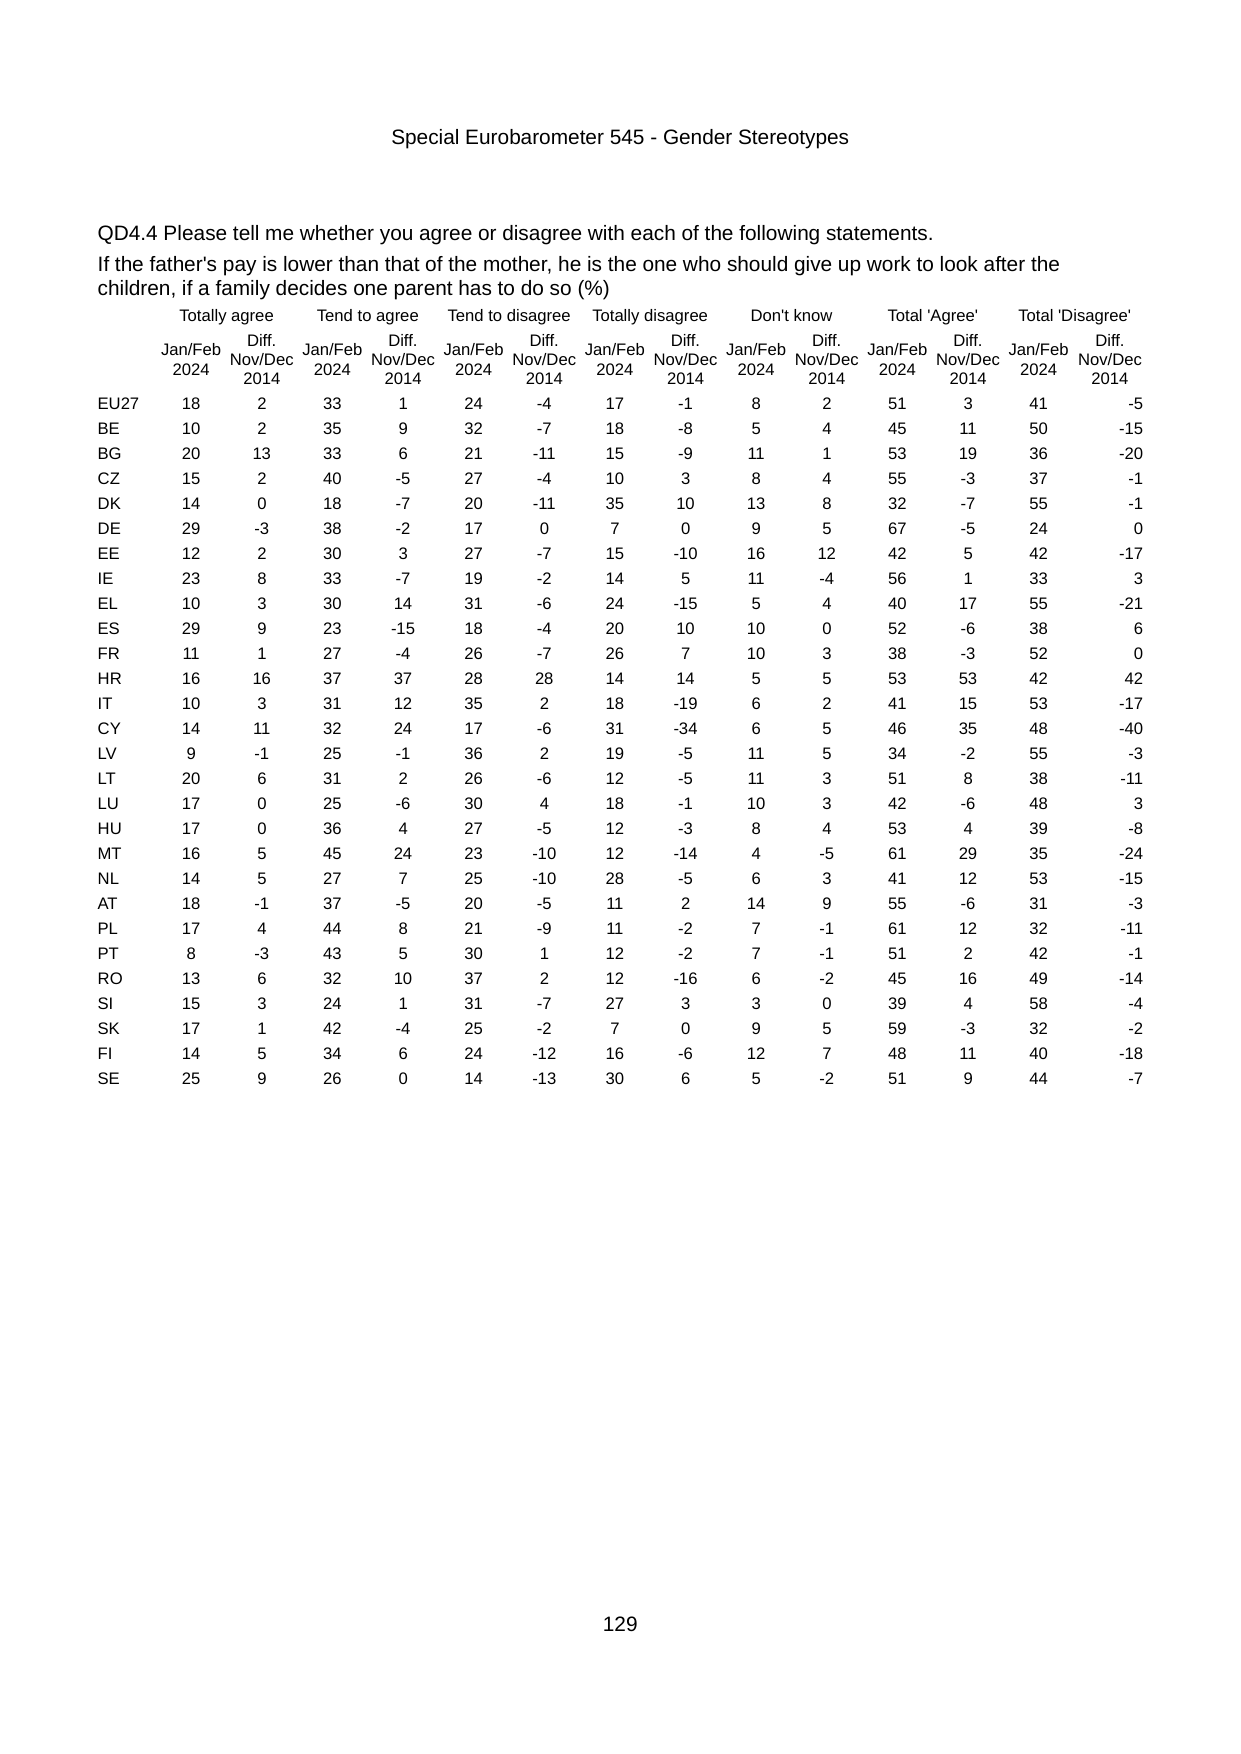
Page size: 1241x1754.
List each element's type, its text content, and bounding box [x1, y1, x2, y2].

table_cell -5 [933, 516, 1003, 541]
table_cell 33 [297, 566, 367, 591]
table_cell 11 [226, 716, 297, 741]
table_cell -4 [509, 391, 579, 416]
table_cell 18 [579, 791, 650, 816]
table_cell 10 [156, 416, 226, 441]
table_cell 51 [862, 1066, 932, 1091]
table_cell -7 [368, 491, 438, 516]
table_cell -17 [1074, 691, 1146, 716]
table_cell 5 [721, 416, 791, 441]
table_cell 17 [156, 916, 226, 941]
table_cell 24 [368, 841, 438, 866]
table_cell 14 [721, 891, 791, 916]
table_cell -7 [1074, 1066, 1146, 1091]
table_cell -11 [1074, 766, 1146, 791]
table_cell 48 [862, 1041, 932, 1066]
table_cell 12 [579, 766, 650, 791]
table_cell -1 [791, 916, 862, 941]
table_cell 16 [156, 666, 226, 691]
table_cell 32 [1003, 1016, 1074, 1041]
table_cell -5 [368, 891, 438, 916]
table_cell 6 [1074, 616, 1146, 641]
table_cell 25 [438, 866, 509, 891]
table_cell -3 [226, 941, 297, 966]
table_cell 10 [156, 591, 226, 616]
table_cell 12 [368, 691, 438, 716]
table_cell 0 [226, 791, 297, 816]
table_cell 5 [933, 541, 1003, 566]
table_cell 36 [438, 741, 509, 766]
table_cell 11 [721, 441, 791, 466]
table_cell 13 [721, 491, 791, 516]
table_cell -5 [368, 466, 438, 491]
table_cell Jan/Feb 2024 [297, 328, 367, 391]
table_cell 16 [156, 841, 226, 866]
table_cell 35 [438, 691, 509, 716]
table_cell -15 [1074, 416, 1146, 441]
table_cell 39 [1003, 816, 1074, 841]
table_cell 41 [862, 866, 932, 891]
table_cell -3 [1074, 891, 1146, 916]
table_cell PT [95, 941, 156, 966]
table_cell -9 [650, 441, 721, 466]
table_cell Diff. Nov/Dec 2014 [1074, 328, 1146, 391]
table_cell 26 [438, 766, 509, 791]
table_cell 42 [1003, 541, 1074, 566]
table_cell 11 [721, 566, 791, 591]
table_cell -6 [933, 791, 1003, 816]
table_cell -3 [933, 1016, 1003, 1041]
table_cell 12 [156, 541, 226, 566]
table_cell Total 'Agree' [862, 303, 1003, 328]
table_cell 3 [1074, 566, 1146, 591]
table_cell 17 [579, 391, 650, 416]
table_cell 10 [579, 466, 650, 491]
table_cell 36 [297, 816, 367, 841]
table_cell BG [95, 441, 156, 466]
table_cell -7 [933, 491, 1003, 516]
table_cell FI [95, 1041, 156, 1066]
table_cell -7 [368, 566, 438, 591]
table_cell Diff. Nov/Dec 2014 [509, 328, 579, 391]
table_cell Don't know [721, 303, 862, 328]
table_cell 52 [1003, 641, 1074, 666]
table_cell AT [95, 891, 156, 916]
table_cell BE [95, 416, 156, 441]
table_cell 14 [650, 666, 721, 691]
table_cell IT [95, 691, 156, 716]
table_cell -3 [1074, 741, 1146, 766]
table_cell 28 [579, 866, 650, 891]
table_cell -4 [1074, 991, 1146, 1016]
table_cell 12 [791, 541, 862, 566]
table_cell 20 [438, 891, 509, 916]
table_cell -1 [791, 941, 862, 966]
table_cell -2 [650, 941, 721, 966]
table_cell -11 [1074, 916, 1146, 941]
table_cell 4 [933, 816, 1003, 841]
table_cell Diff. Nov/Dec 2014 [368, 328, 438, 391]
table_cell 19 [933, 441, 1003, 466]
table_cell 27 [438, 466, 509, 491]
table_cell Jan/Feb 2024 [721, 328, 791, 391]
table_cell 8 [226, 566, 297, 591]
table_cell 3 [791, 791, 862, 816]
table_cell -8 [1074, 816, 1146, 841]
table_cell -6 [933, 891, 1003, 916]
table_cell 9 [368, 416, 438, 441]
table_cell -6 [933, 616, 1003, 641]
table_cell 5 [650, 566, 721, 591]
table_cell 3 [650, 466, 721, 491]
table_cell 1 [368, 991, 438, 1016]
table_cell NL [95, 866, 156, 891]
table_cell 5 [226, 841, 297, 866]
table_cell 33 [297, 441, 367, 466]
table_cell 45 [862, 966, 932, 991]
table_cell 31 [438, 991, 509, 1016]
table_cell 61 [862, 916, 932, 941]
table_cell 29 [156, 616, 226, 641]
table_cell -6 [650, 1041, 721, 1066]
table_cell 42 [1003, 666, 1074, 691]
table_cell -9 [509, 916, 579, 941]
table_cell 13 [226, 441, 297, 466]
table_cell 23 [156, 566, 226, 591]
table_cell 8 [368, 916, 438, 941]
table_cell -6 [509, 716, 579, 741]
table_cell SI [95, 991, 156, 1016]
table_cell 11 [579, 891, 650, 916]
table_cell 9 [721, 516, 791, 541]
table_cell 5 [226, 1041, 297, 1066]
table_cell 9 [791, 891, 862, 916]
table_cell 18 [579, 416, 650, 441]
table_cell 48 [1003, 716, 1074, 741]
table_cell 3 [791, 641, 862, 666]
table_cell LT [95, 766, 156, 791]
table_cell -7 [509, 541, 579, 566]
table_cell 0 [368, 1066, 438, 1091]
table_cell 19 [438, 566, 509, 591]
table_cell 0 [226, 816, 297, 841]
table_cell 25 [156, 1066, 226, 1091]
table_cell 2 [226, 541, 297, 566]
table_cell LV [95, 741, 156, 766]
table_cell -2 [791, 1066, 862, 1091]
table_cell 35 [1003, 841, 1074, 866]
table_cell 18 [438, 616, 509, 641]
table_cell PL [95, 916, 156, 941]
table_cell -6 [509, 766, 579, 791]
table_cell -40 [1074, 716, 1146, 741]
table_cell 28 [438, 666, 509, 691]
table_cell -4 [509, 466, 579, 491]
table_cell -14 [1074, 966, 1146, 991]
table_cell 5 [226, 866, 297, 891]
table_cell 9 [721, 1016, 791, 1041]
table_cell 17 [156, 791, 226, 816]
table_cell 5 [721, 1066, 791, 1091]
table_cell 15 [933, 691, 1003, 716]
table_cell 5 [791, 516, 862, 541]
table_cell 17 [438, 716, 509, 741]
table_cell 2 [933, 941, 1003, 966]
table_cell 35 [297, 416, 367, 441]
table_cell 25 [438, 1016, 509, 1041]
table_cell 20 [156, 441, 226, 466]
table_cell 9 [156, 741, 226, 766]
table_cell -1 [650, 391, 721, 416]
table_cell -4 [509, 616, 579, 641]
table_cell 18 [156, 391, 226, 416]
table_cell 27 [297, 641, 367, 666]
table_cell -4 [368, 1016, 438, 1041]
table_cell 53 [1003, 866, 1074, 891]
table_cell 53 [1003, 691, 1074, 716]
table_cell 31 [1003, 891, 1074, 916]
table_cell 44 [1003, 1066, 1074, 1091]
table_cell 2 [791, 391, 862, 416]
table_cell 3 [226, 991, 297, 1016]
table_cell 8 [721, 466, 791, 491]
table_cell -15 [1074, 866, 1146, 891]
table_cell [95, 328, 156, 391]
table_cell -2 [791, 966, 862, 991]
table_cell 14 [156, 716, 226, 741]
table_cell 15 [156, 991, 226, 1016]
table_cell 4 [509, 791, 579, 816]
table_cell 67 [862, 516, 932, 541]
table_cell -17 [1074, 541, 1146, 566]
table_cell 52 [862, 616, 932, 641]
table_cell 35 [933, 716, 1003, 741]
table_cell 58 [1003, 991, 1074, 1016]
table_cell 16 [721, 541, 791, 566]
table_cell -21 [1074, 591, 1146, 616]
table_cell 11 [579, 916, 650, 941]
table_cell LU [95, 791, 156, 816]
table_cell 26 [297, 1066, 367, 1091]
table_cell 53 [862, 816, 932, 841]
table_cell DK [95, 491, 156, 516]
table_cell 27 [438, 541, 509, 566]
table_cell Jan/Feb 2024 [156, 328, 226, 391]
table_cell 24 [438, 391, 509, 416]
table_cell 23 [297, 616, 367, 641]
table_cell 40 [862, 591, 932, 616]
table_cell CZ [95, 466, 156, 491]
table_cell CY [95, 716, 156, 741]
table_cell 51 [862, 391, 932, 416]
table_cell 0 [791, 616, 862, 641]
table_cell 1 [226, 1016, 297, 1041]
table_cell 6 [721, 866, 791, 891]
table_cell 53 [862, 441, 932, 466]
table_cell Diff. Nov/Dec 2014 [933, 328, 1003, 391]
table_cell 8 [156, 941, 226, 966]
table_cell 2 [226, 416, 297, 441]
table_cell 31 [438, 591, 509, 616]
table_cell 7 [650, 641, 721, 666]
table_cell -2 [509, 566, 579, 591]
table_cell 6 [721, 691, 791, 716]
table_cell 17 [156, 816, 226, 841]
table_cell 18 [297, 491, 367, 516]
table_cell 3 [1074, 791, 1146, 816]
table_cell 14 [156, 866, 226, 891]
table_cell 30 [438, 941, 509, 966]
table_cell 3 [933, 391, 1003, 416]
table_cell 42 [862, 541, 932, 566]
table_cell -3 [650, 816, 721, 841]
table_cell 28 [509, 666, 579, 691]
table_cell 38 [862, 641, 932, 666]
table_cell Total 'Disagree' [1003, 303, 1146, 328]
table_cell 7 [579, 516, 650, 541]
table_cell 16 [226, 666, 297, 691]
table_cell -1 [650, 791, 721, 816]
table_cell SK [95, 1016, 156, 1041]
table_cell [95, 303, 156, 328]
table_cell 8 [791, 491, 862, 516]
table_cell -11 [509, 441, 579, 466]
table_cell 55 [862, 891, 932, 916]
table_cell ES [95, 616, 156, 641]
table_cell 7 [791, 1041, 862, 1066]
table_cell -19 [650, 691, 721, 716]
table_cell EU27 [95, 391, 156, 416]
table_cell 42 [862, 791, 932, 816]
table_cell -1 [226, 741, 297, 766]
table_cell 7 [721, 941, 791, 966]
table_cell 35 [579, 491, 650, 516]
table_cell 0 [226, 491, 297, 516]
table_cell 25 [297, 791, 367, 816]
table_cell 0 [650, 516, 721, 541]
table_cell 49 [1003, 966, 1074, 991]
table_cell 0 [650, 1016, 721, 1041]
table_cell If the father's pay is lower than that of the mother, he is the one who should give up work to look after the children, if a family decides one parent has to do so (%) [95, 249, 1146, 303]
table_cell 7 [721, 916, 791, 941]
table_cell 18 [579, 691, 650, 716]
table_cell 44 [297, 916, 367, 941]
table_cell 56 [862, 566, 932, 591]
table_cell -3 [933, 641, 1003, 666]
table_cell 1 [226, 641, 297, 666]
table_cell Totally agree [156, 303, 297, 328]
table_cell -10 [650, 541, 721, 566]
table_cell 32 [1003, 916, 1074, 941]
table_cell 5 [791, 741, 862, 766]
table_cell 31 [579, 716, 650, 741]
table_cell Jan/Feb 2024 [862, 328, 932, 391]
table_cell 0 [509, 516, 579, 541]
table_cell 40 [1003, 1041, 1074, 1066]
table_cell 21 [438, 916, 509, 941]
table_cell SE [95, 1066, 156, 1091]
table_cell 26 [438, 641, 509, 666]
table_cell 42 [1003, 941, 1074, 966]
table_cell 14 [579, 666, 650, 691]
table_cell 17 [933, 591, 1003, 616]
table_cell 40 [297, 466, 367, 491]
table_cell -2 [650, 916, 721, 941]
table_cell 3 [368, 541, 438, 566]
table_cell 15 [579, 541, 650, 566]
table_cell 33 [1003, 566, 1074, 591]
table_cell -2 [1074, 1016, 1146, 1041]
table_cell -4 [791, 566, 862, 591]
table_cell 12 [579, 941, 650, 966]
table_cell 24 [438, 1041, 509, 1066]
table_cell -7 [509, 416, 579, 441]
table_cell 19 [579, 741, 650, 766]
table_cell 32 [862, 491, 932, 516]
table_cell 14 [368, 591, 438, 616]
table_cell -2 [368, 516, 438, 541]
table_cell 11 [721, 766, 791, 791]
table_cell 4 [368, 816, 438, 841]
table_cell DE [95, 516, 156, 541]
table_cell -20 [1074, 441, 1146, 466]
table_cell 20 [579, 616, 650, 641]
table_cell 10 [650, 491, 721, 516]
table_cell Tend to disagree [438, 303, 579, 328]
table_cell -4 [368, 641, 438, 666]
table_cell -10 [509, 866, 579, 891]
table_cell -10 [509, 841, 579, 866]
table_cell -15 [368, 616, 438, 641]
table_cell 38 [1003, 766, 1074, 791]
table_cell MT [95, 841, 156, 866]
table_cell 6 [226, 966, 297, 991]
table_cell -5 [791, 841, 862, 866]
table_cell 1 [368, 391, 438, 416]
table_cell 4 [791, 466, 862, 491]
table_cell -7 [509, 991, 579, 1016]
table_cell 4 [791, 816, 862, 841]
table_cell 9 [226, 616, 297, 641]
table_cell Tend to agree [297, 303, 438, 328]
table_cell 10 [156, 691, 226, 716]
table_cell Jan/Feb 2024 [579, 328, 650, 391]
table_cell 10 [650, 616, 721, 641]
table_cell 27 [579, 991, 650, 1016]
table_cell 12 [933, 866, 1003, 891]
table_cell 23 [438, 841, 509, 866]
table_cell 51 [862, 766, 932, 791]
table_cell 55 [1003, 591, 1074, 616]
table_cell 53 [862, 666, 932, 691]
table_cell EE [95, 541, 156, 566]
table_cell 38 [297, 516, 367, 541]
table_cell -5 [650, 741, 721, 766]
table_cell 15 [156, 466, 226, 491]
table_cell 21 [438, 441, 509, 466]
table_cell 11 [721, 741, 791, 766]
table_cell 5 [721, 666, 791, 691]
table_cell 2 [226, 391, 297, 416]
table_cell 1 [933, 566, 1003, 591]
table_cell 7 [579, 1016, 650, 1041]
table_cell 3 [721, 991, 791, 1016]
table_cell 6 [226, 766, 297, 791]
table_cell 37 [1003, 466, 1074, 491]
table_cell 41 [862, 691, 932, 716]
table_cell FR [95, 641, 156, 666]
table_cell 24 [368, 716, 438, 741]
table_cell 55 [1003, 491, 1074, 516]
table_cell 9 [226, 1066, 297, 1091]
table_cell 30 [438, 791, 509, 816]
table_cell 14 [579, 566, 650, 591]
table_cell 14 [156, 491, 226, 516]
table_cell 3 [650, 991, 721, 1016]
table_cell 32 [438, 416, 509, 441]
table_cell 31 [297, 691, 367, 716]
table_cell -1 [1074, 941, 1146, 966]
table_cell 16 [579, 1041, 650, 1066]
table_cell -12 [509, 1041, 579, 1066]
table_cell 9 [933, 1066, 1003, 1091]
table_cell 13 [156, 966, 226, 991]
table_cell 41 [1003, 391, 1074, 416]
table_cell 4 [226, 916, 297, 941]
table_cell -34 [650, 716, 721, 741]
table_cell 2 [368, 766, 438, 791]
table_cell 1 [509, 941, 579, 966]
table_cell 15 [579, 441, 650, 466]
table_cell 11 [933, 416, 1003, 441]
table_cell -11 [509, 491, 579, 516]
table_cell 24 [1003, 516, 1074, 541]
table_cell 10 [368, 966, 438, 991]
table_cell -3 [226, 516, 297, 541]
table_cell 0 [1074, 641, 1146, 666]
table_cell 55 [1003, 741, 1074, 766]
table_cell 20 [156, 766, 226, 791]
table_cell 45 [862, 416, 932, 441]
table_cell 8 [933, 766, 1003, 791]
table_cell -18 [1074, 1041, 1146, 1066]
table_cell 3 [226, 691, 297, 716]
table_cell 6 [721, 716, 791, 741]
table_cell 12 [579, 966, 650, 991]
table_cell 53 [933, 666, 1003, 691]
table_cell 36 [1003, 441, 1074, 466]
table_cell 46 [862, 716, 932, 741]
table_cell 2 [509, 966, 579, 991]
table_cell 3 [791, 866, 862, 891]
table_cell 8 [721, 816, 791, 841]
table_cell 30 [297, 541, 367, 566]
table_cell 12 [933, 916, 1003, 941]
table_cell 48 [1003, 791, 1074, 816]
table_cell -3 [933, 466, 1003, 491]
table_cell 20 [438, 491, 509, 516]
table_cell IE [95, 566, 156, 591]
table_cell 25 [297, 741, 367, 766]
table_cell 5 [791, 716, 862, 741]
table_cell Diff. Nov/Dec 2014 [650, 328, 721, 391]
table_cell RO [95, 966, 156, 991]
table_cell 2 [509, 741, 579, 766]
table_cell 26 [579, 641, 650, 666]
table_cell -8 [650, 416, 721, 441]
table_cell -5 [650, 766, 721, 791]
table_cell 4 [791, 591, 862, 616]
table_cell 6 [368, 441, 438, 466]
table_cell 14 [438, 1066, 509, 1091]
table_cell -24 [1074, 841, 1146, 866]
table_cell 32 [297, 716, 367, 741]
table_cell -2 [509, 1016, 579, 1041]
table_cell -1 [1074, 491, 1146, 516]
table_cell 14 [156, 1041, 226, 1066]
table_cell 1 [791, 441, 862, 466]
table_cell 3 [791, 766, 862, 791]
table_cell 37 [297, 891, 367, 916]
table_cell 61 [862, 841, 932, 866]
table_cell 11 [156, 641, 226, 666]
table_cell EL [95, 591, 156, 616]
table_cell 30 [579, 1066, 650, 1091]
table_cell -13 [509, 1066, 579, 1091]
table_cell -1 [368, 741, 438, 766]
table_cell 55 [862, 466, 932, 491]
table_cell 5 [721, 591, 791, 616]
table_cell 4 [933, 991, 1003, 1016]
table_cell 39 [862, 991, 932, 1016]
table_cell Totally disagree [579, 303, 721, 328]
table_cell 5 [791, 666, 862, 691]
table_cell -7 [509, 641, 579, 666]
table_cell 42 [297, 1016, 367, 1041]
table_cell 50 [1003, 416, 1074, 441]
table_cell 31 [297, 766, 367, 791]
table_cell 33 [297, 391, 367, 416]
table_cell Jan/Feb 2024 [438, 328, 509, 391]
table_cell -1 [1074, 466, 1146, 491]
table_cell 6 [721, 966, 791, 991]
table_cell 10 [721, 641, 791, 666]
table_cell 27 [438, 816, 509, 841]
table_cell -6 [368, 791, 438, 816]
table_cell 2 [226, 466, 297, 491]
table_cell 3 [226, 591, 297, 616]
table_cell 0 [1074, 516, 1146, 541]
table_cell 18 [156, 891, 226, 916]
table_cell 2 [791, 691, 862, 716]
table_cell 10 [721, 791, 791, 816]
table_cell -5 [650, 866, 721, 891]
table_cell 8 [721, 391, 791, 416]
table_cell -5 [509, 816, 579, 841]
table_cell -15 [650, 591, 721, 616]
table_header QD4.4 Please tell me whether you agree or disagree with each of the following statements. [95, 217, 1146, 249]
table_cell 30 [297, 591, 367, 616]
table_cell 4 [791, 416, 862, 441]
table_cell 32 [297, 966, 367, 991]
table_cell 43 [297, 941, 367, 966]
table_cell 27 [297, 866, 367, 891]
table_cell 24 [297, 991, 367, 1016]
table_cell 0 [791, 991, 862, 1016]
table_cell -14 [650, 841, 721, 866]
table_cell 34 [297, 1041, 367, 1066]
table_cell 5 [368, 941, 438, 966]
table_cell 7 [368, 866, 438, 891]
table_cell -2 [933, 741, 1003, 766]
table_cell 17 [156, 1016, 226, 1041]
table_cell 12 [579, 816, 650, 841]
table_cell 51 [862, 941, 932, 966]
table_cell Diff. Nov/Dec 2014 [791, 328, 862, 391]
table_cell 34 [862, 741, 932, 766]
table_cell 10 [721, 616, 791, 641]
table_cell 37 [438, 966, 509, 991]
table_cell 16 [933, 966, 1003, 991]
table_cell 42 [1074, 666, 1146, 691]
table_cell 2 [509, 691, 579, 716]
table_cell 6 [650, 1066, 721, 1091]
table_cell -5 [1074, 391, 1146, 416]
table_cell HR [95, 666, 156, 691]
table_cell -16 [650, 966, 721, 991]
table_cell 24 [579, 591, 650, 616]
table_cell -1 [226, 891, 297, 916]
table_cell 38 [1003, 616, 1074, 641]
table_cell 4 [721, 841, 791, 866]
table_cell 29 [156, 516, 226, 541]
table_cell 45 [297, 841, 367, 866]
table_cell -6 [509, 591, 579, 616]
table_cell 2 [650, 891, 721, 916]
table_cell 37 [297, 666, 367, 691]
table_cell 59 [862, 1016, 932, 1041]
table_cell 11 [933, 1041, 1003, 1066]
table_cell 5 [791, 1016, 862, 1041]
table_cell 12 [579, 841, 650, 866]
table_cell -5 [509, 891, 579, 916]
table_cell HU [95, 816, 156, 841]
table_cell 6 [368, 1041, 438, 1066]
table_cell Jan/Feb 2024 [1003, 328, 1074, 391]
table_cell Diff. Nov/Dec 2014 [226, 328, 297, 391]
table_cell 37 [368, 666, 438, 691]
table_cell 29 [933, 841, 1003, 866]
table_cell 17 [438, 516, 509, 541]
table_cell 12 [721, 1041, 791, 1066]
